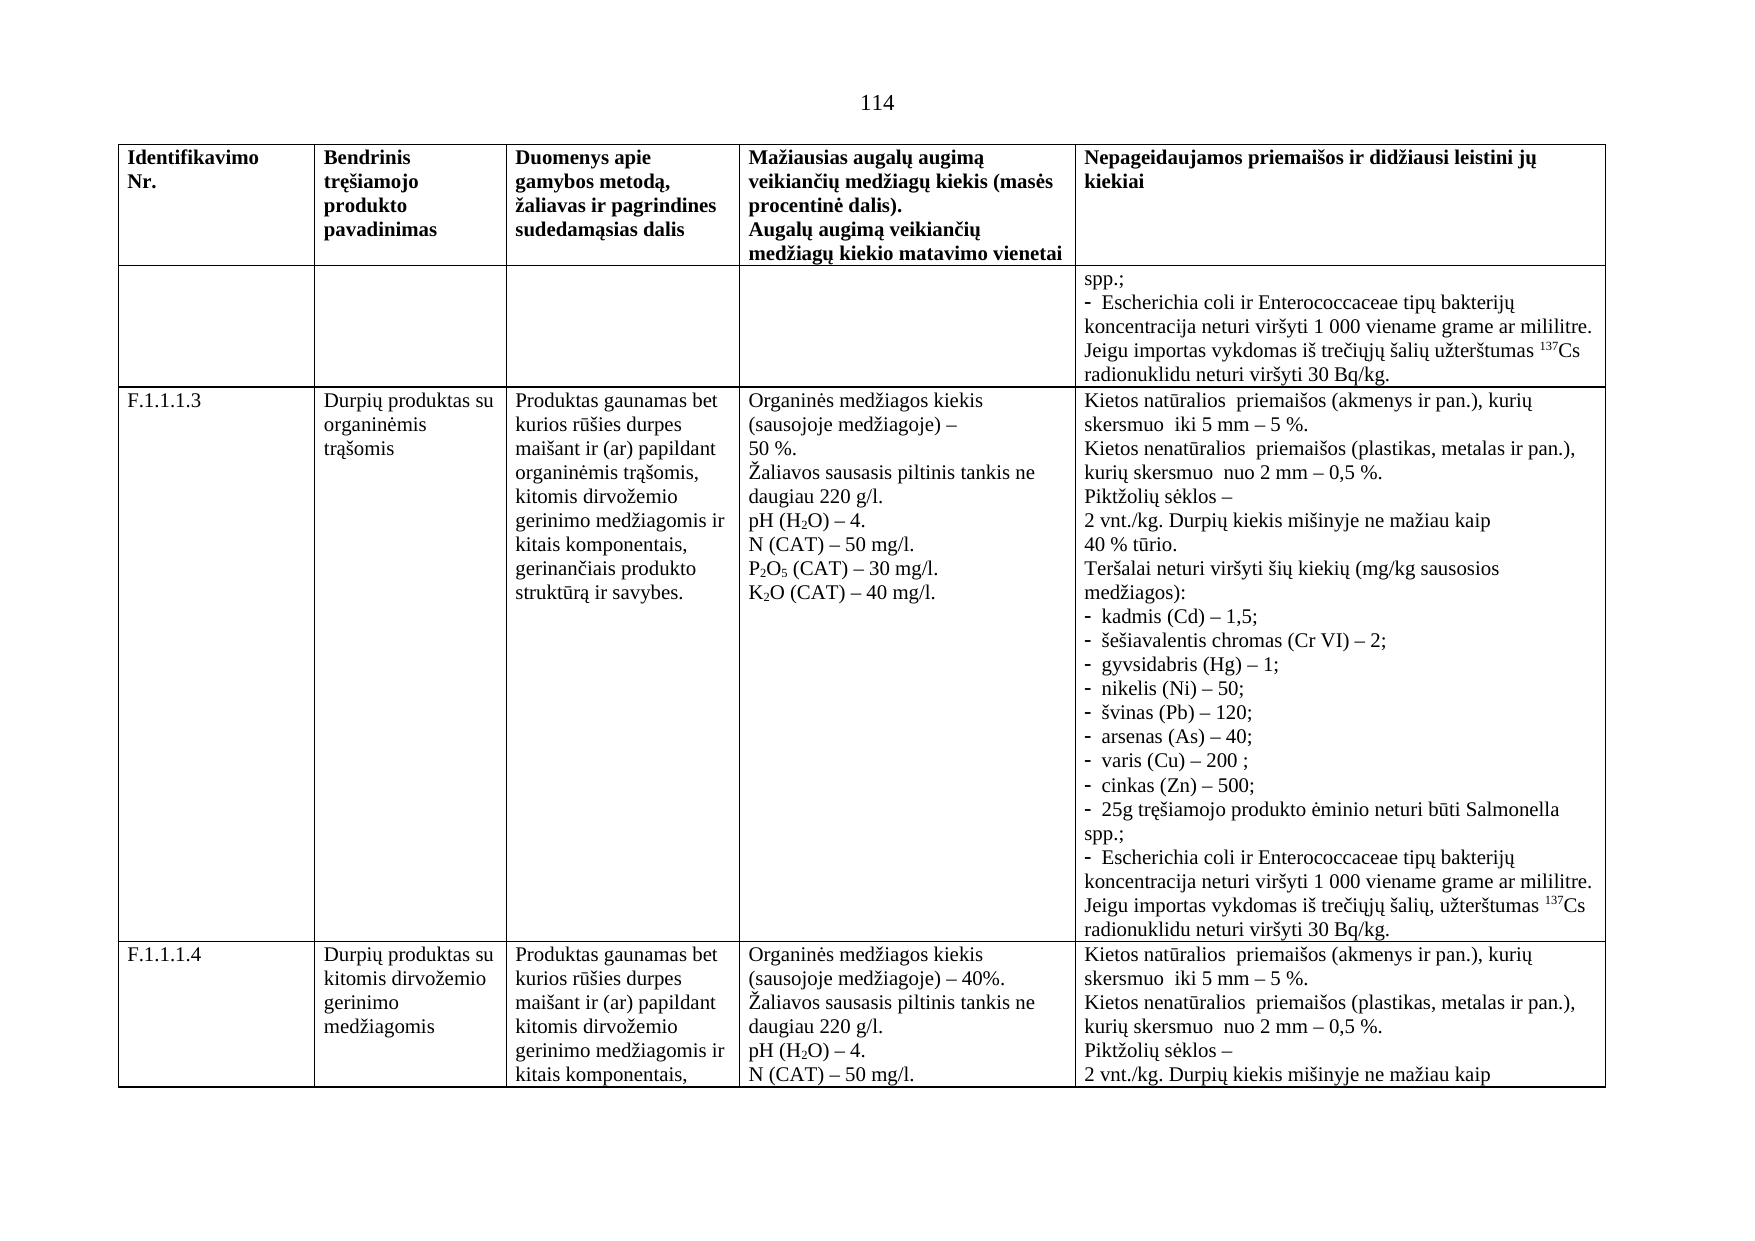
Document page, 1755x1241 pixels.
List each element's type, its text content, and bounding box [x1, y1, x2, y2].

table_cell Kietos natūralios priemaišos (akmenys ir pan.), kurių skersmuo iki 5 mm – 5 %. Kietos nenatūralios priemaišos (plastikas, metalas ir pan.), kurių skersmuo nuo 2 mm – 0,5 %. Piktžolių sėklos – 2 vnt./kg. Durpių kiekis mišinyje ne mažiau kaip 40 % tūrio. Teršalai neturi viršyti šių kiekių (mg/kg sausosios medžiagos): kadmis (Cd) – 1,5; šešiavalentis chromas (Cr VI) – 2; gyvsidabris (Hg) – 1; nikelis (Ni) – 50; švinas (Pb) – 120; arsenas (As) – 40; varis (Cu) – 200 ; cinkas (Zn) – 500; 25g tręšiamojo produkto ėminio neturi būti Salmonella spp.; Escherichia coli ir Enterococcaceae tipų bakterijų koncentracija neturi viršyti 1 000 viename grame ar mililitre. Jeigu importas vykdomas iš trečiųjų šalių, užterštumas 137Cs radionuklidu neturi viršyti 30 Bq/kg. [1076, 388, 1605, 941]
table_header Mažiausias augalų augimą veikiančių medžiagų kiekis (masės procentinė dalis). Augalų augimą veikiančių medžiagų kiekio matavimo vienetai [740, 145, 1075, 265]
table_cell Kietos natūralios priemaišos (akmenys ir pan.), kurių skersmuo iki 5 mm – 5 %. Kietos nenatūralios priemaišos (plastikas, metalas ir pan.), kurių skersmuo nuo 2 mm – 0,5 %. Piktžolių sėklos – 2 vnt./kg. Durpių kiekis mišinyje ne mažiau kaip [1076, 942, 1605, 1086]
table_cell [119, 266, 314, 386]
table_cell [315, 266, 506, 386]
table_cell Durpių produktas su kitomis dirvožemio gerinimo medžiagomis [315, 942, 506, 1086]
table_cell [507, 266, 739, 386]
table_cell Durpių produktas su organinėmis trąšomis [315, 388, 506, 941]
table_cell F.1.1.1.3 [119, 388, 314, 941]
table_cell spp.; Escherichia coli ir Enterococcaceae tipų bakterijų koncentracija neturi viršyti 1 000 viename grame ar mililitre. Jeigu importas vykdomas iš trečiųjų šalių užterštumas 137Cs radionuklidu neturi viršyti 30 Bq/kg. [1076, 266, 1605, 386]
table_cell Organinės medžiagos kiekis (sausojoje medžiagoje) – 50 %. Žaliavos sausasis piltinis tankis ne daugiau 220 g/l. pH (H2O) – 4. N (CAT) – 50 mg/l. P2O5 (CAT) – 30 mg/l. K2O (CAT) – 40 mg/l. [740, 388, 1075, 941]
table_header Duomenys apie gamybos metodą, žaliavas ir pagrindines sudedamąsias dalis [507, 145, 739, 265]
table_cell Organinės medžiagos kiekis (sausojoje medžiagoje) – 40%. Žaliavos sausasis piltinis tankis ne daugiau 220 g/l. pH (H2O) – 4. N (CAT) – 50 mg/l. [740, 942, 1075, 1086]
table_header Bendrinis tręšiamojo produkto pavadinimas [315, 145, 506, 265]
table_header Identifikavimo Nr. [119, 145, 314, 265]
table_cell [740, 266, 1075, 386]
table_cell F.1.1.1.4 [119, 942, 314, 1086]
table_cell Produktas gaunamas bet kurios rūšies durpes maišant ir (ar) papildant organinėmis trąšomis, kitomis dirvožemio gerinimo medžiagomis ir kitais komponentais, gerinančiais produkto struktūrą ir savybes. [507, 388, 739, 941]
table_cell Produktas gaunamas bet kurios rūšies durpes maišant ir (ar) papildant kitomis dirvožemio gerinimo medžiagomis ir kitais komponentais, [507, 942, 739, 1086]
table_header Nepageidaujamos priemaišos ir didžiausi leistini jų kiekiai [1076, 145, 1605, 265]
